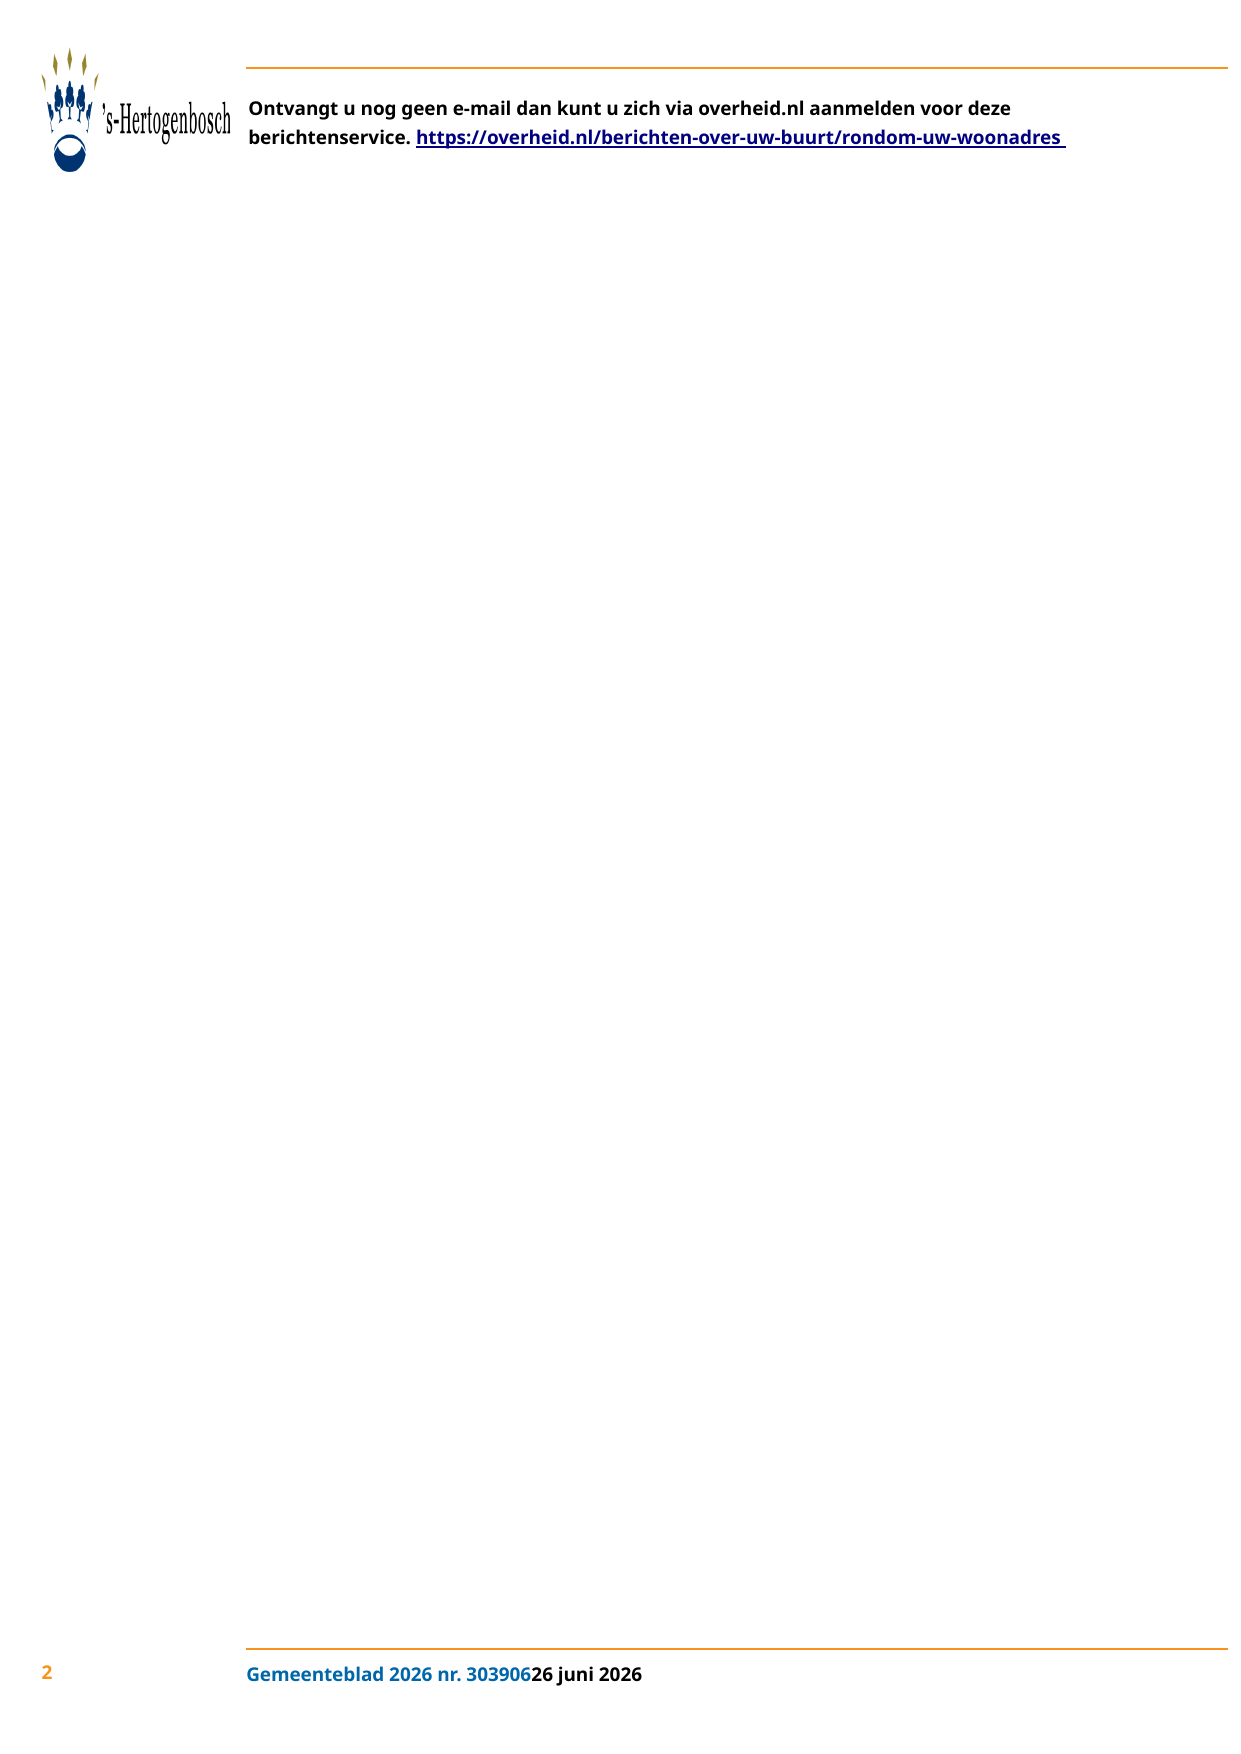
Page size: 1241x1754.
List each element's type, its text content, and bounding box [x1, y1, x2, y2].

text Ontvangt u nog geen e-mail dan kunt u zich via overheid.nl aanmelden voor deze berichtenservice. https://overheid.nl/berichten-over-uw-buurt/rondom-uw-woonadres [248, 95, 1152, 150]
picture [41, 47, 231, 172]
